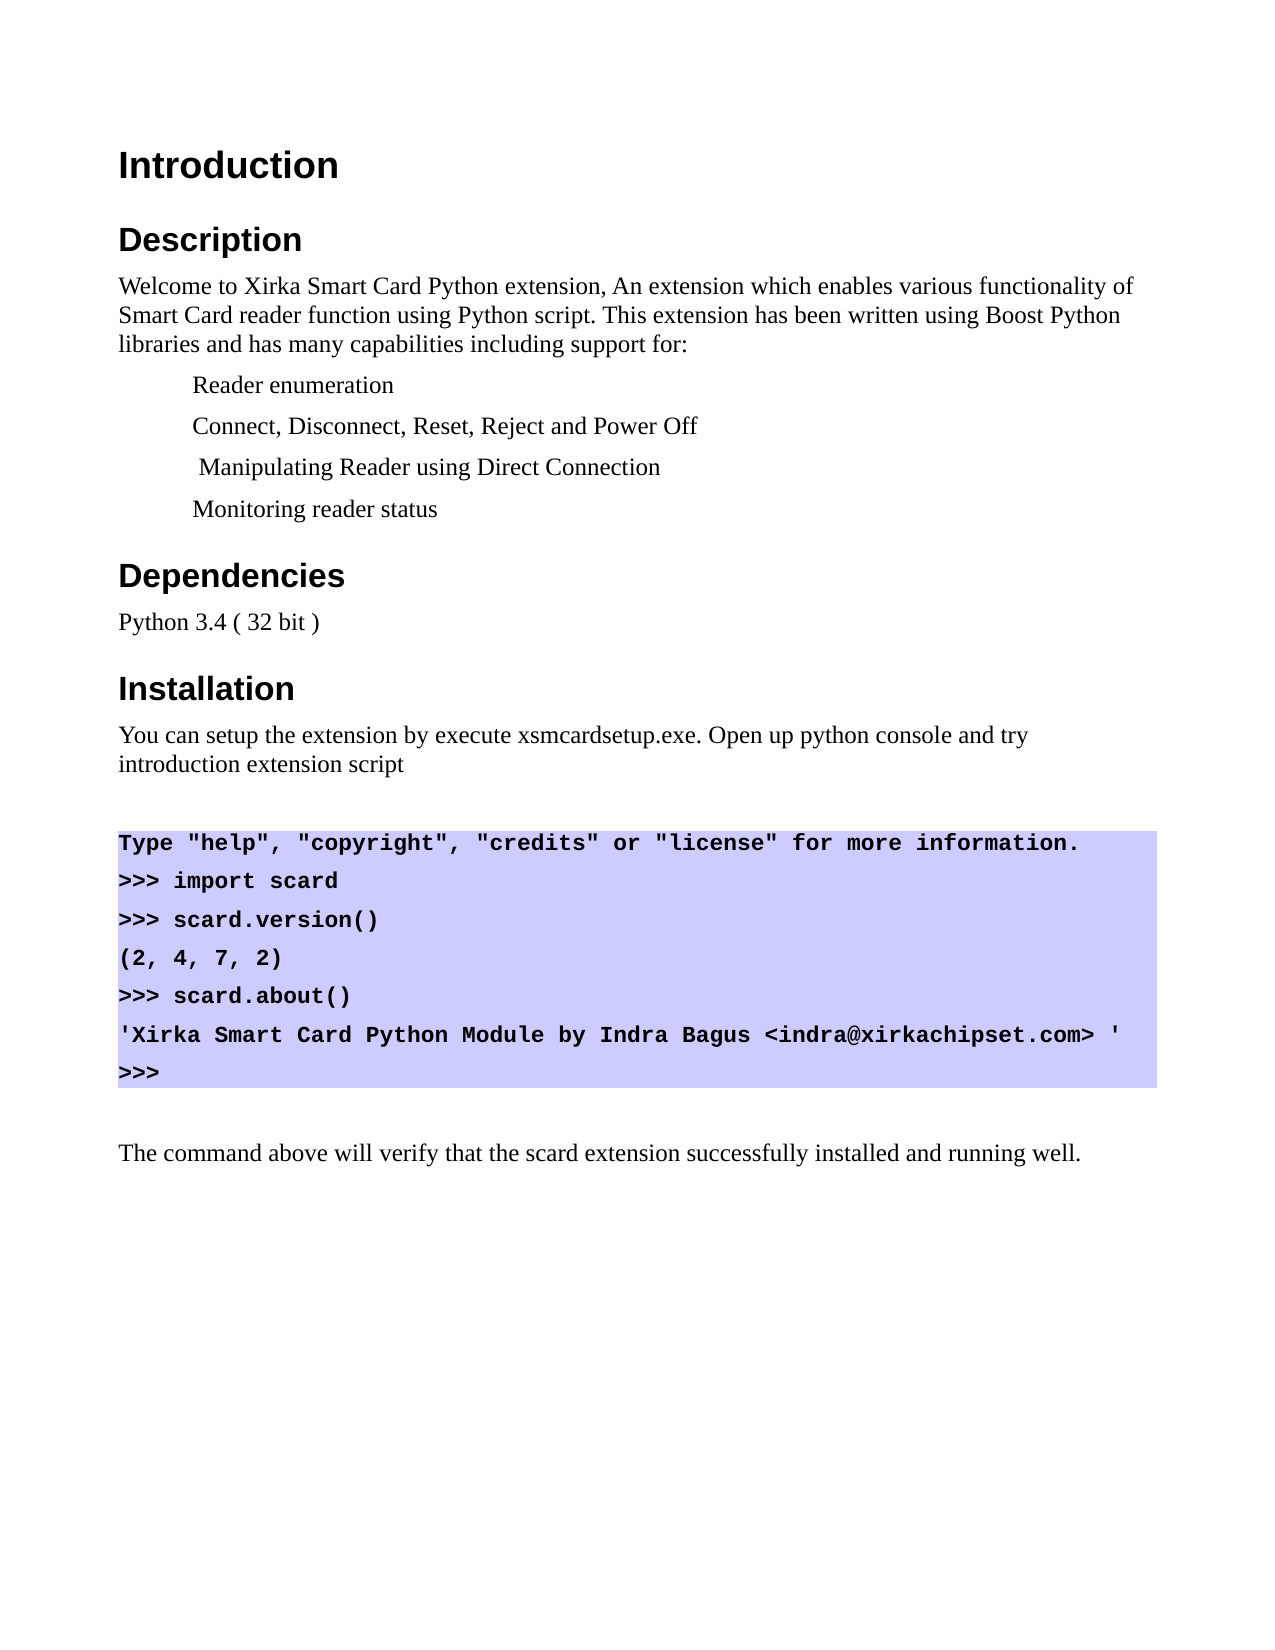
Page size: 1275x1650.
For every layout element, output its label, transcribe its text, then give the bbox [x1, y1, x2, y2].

text Monitoring reader status [118, 494, 1157, 522]
text Welcome to Xirka Smart Card Python extension, An extension which enables various functionality of Smart Card reader function using Python script. This extension has been written using Boost Python libraries and has many capabilities including support for: [118, 271, 1157, 357]
subtitle Introduction [118, 143, 1157, 187]
text >>> [118, 1062, 1157, 1088]
text >>> scard.about() [118, 985, 1157, 1011]
text >>> scard.version() [118, 908, 1157, 934]
text Python 3.4 ( 32 bit ) [118, 607, 1157, 636]
text Type "help", "copyright", "credits" or "license" for more information. [118, 831, 1157, 857]
text 'Xirka Smart Card Python Module by Indra Bagus <indra@xirkachipset.com> ' [118, 1023, 1157, 1049]
text Manipulating Reader using Direct Connection [118, 452, 1157, 481]
text Connect, Disconnect, Reset, Reject and Power Off [118, 411, 1157, 440]
text Reader enumeration [118, 370, 1157, 399]
text The command above will verify that the scard extension successfully installed and running well. [118, 1138, 1157, 1167]
text >>> import scard [118, 869, 1157, 895]
subtitle Description [118, 220, 1157, 259]
subtitle Installation [118, 669, 1157, 708]
text (2, 4, 7, 2) [118, 946, 1157, 972]
text You can setup the extension by execute xsmcardsetup.exe. Open up python console and try introduction extension script [118, 720, 1157, 778]
subtitle Dependencies [118, 556, 1157, 594]
